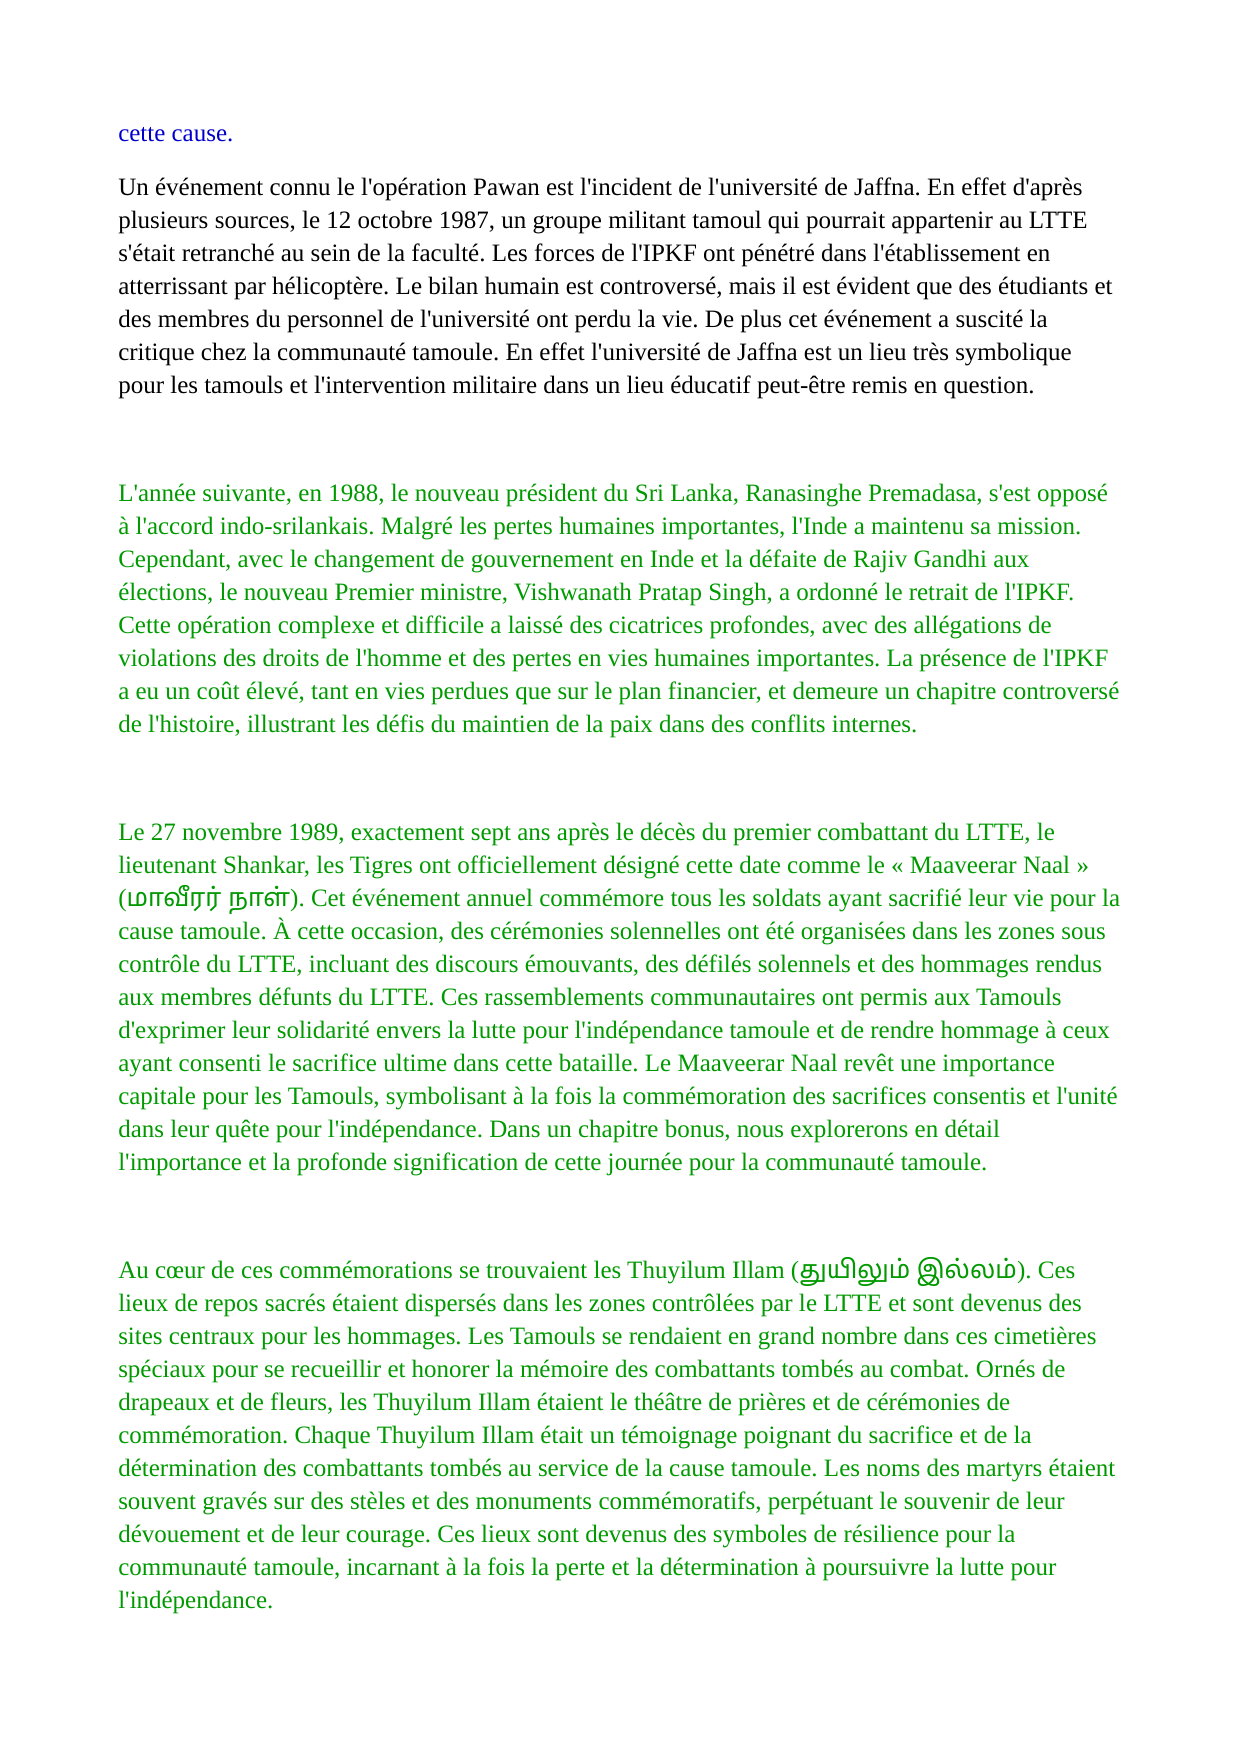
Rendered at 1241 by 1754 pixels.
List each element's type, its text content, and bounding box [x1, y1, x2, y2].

text L'année suivante, en 1988, le nouveau président du Sri Lanka, Ranasinghe Premadasa, s'est opposé à l'accord indo-srilankais. Malgré les pertes humaines importantes, l'Inde a maintenu sa mission. Cependant, avec le changement de gouvernement en Inde et la défaite de Rajiv Gandhi aux élections, le nouveau Premier ministre, Vishwanath Pratap Singh, a ordonné le retrait de l'IPKF. Cette opération complexe et difficile a laissé des cicatrices profondes, avec des allégations de violations des droits de l'homme et des pertes en vies humaines importantes. La présence de l'IPKF a eu un coût élevé, tant en vies perdues que sur le plan financier, et demeure un chapitre controversé de l'histoire, illustrant les défis du maintien de la paix dans des conflits internes. [118, 478, 1122, 738]
text cette cause. [118, 118, 1122, 147]
text Un événement connu le l'opération Pawan est l'incident de l'université de Jaffna. En effet d'après plusieurs sources, le 12 octobre 1987, un groupe militant tamoul qui pourrait appartenir au LTTE s'était retranché au sein de la faculté. Les forces de l'IPKF ont pénétré dans l'établissement en atterrissant par hélicoptère. Le bilan humain est controversé, mais il est évident que des étudiants et des membres du personnel de l'université ont perdu la vie. De plus cet événement a suscité la critique chez la communauté tamoule. En effet l'université de Jaffna est un lieu très symbolique pour les tamouls et l'intervention militaire dans un lieu éducatif peut-être remis en question. [118, 172, 1122, 399]
text Au cœur de ces commémorations se trouvaient les Thuyilum Illam (துயிலும் இல்லம்). Ces lieux de repos sacrés étaient dispersés dans les zones contrôlées par le LTTE et sont devenus des sites centraux pour les hommages. Les Tamouls se rendaient en grand nombre dans ces cimetières spéciaux pour se recueillir et honorer la mémoire des combattants tombés au combat. Ornés de drapeaux et de fleurs, les Thuyilum Illam étaient le théâtre de prières et de cérémonies de commémoration. Chaque Thuyilum Illam était un témoignage poignant du sacrifice et de la détermination des combattants tombés au service de la cause tamoule. Les noms des martyrs étaient souvent gravés sur des stèles et des monuments commémoratifs, perpétuant le souvenir de leur dévouement et de leur courage. Ces lieux sont devenus des symboles de résilience pour la communauté tamoule, incarnant à la fois la perte et la détermination à poursuivre la lutte pour l'indépendance. [118, 1255, 1122, 1614]
text Le 27 novembre 1989, exactement sept ans après le décès du premier combattant du LTTE, le lieutenant Shankar, les Tigres ont officiellement désigné cette date comme le « Maaveerar Naal » (மாவீரர் நாள்). Cet événement annuel commémore tous les soldats ayant sacrifié leur vie pour la cause tamoule. À cette occasion, des cérémonies solennelles ont été organisées dans les zones sous contrôle du LTTE, incluant des discours émouvants, des défilés solennels et des hommages rendus aux membres défunts du LTTE. Ces rassemblements communautaires ont permis aux Tamouls d'exprimer leur solidarité envers la lutte pour l'indépendance tamoule et de rendre hommage à ceux ayant consenti le sacrifice ultime dans cette bataille. Le Maaveerar Naal revêt une importance capitale pour les Tamouls, symbolisant à la fois la commémoration des sacrifices consentis et l'unité dans leur quête pour l'indépendance. Dans un chapitre bonus, nous explorerons en détail l'importance et la profonde signification de cette journée pour la communauté tamoule. [118, 817, 1122, 1176]
